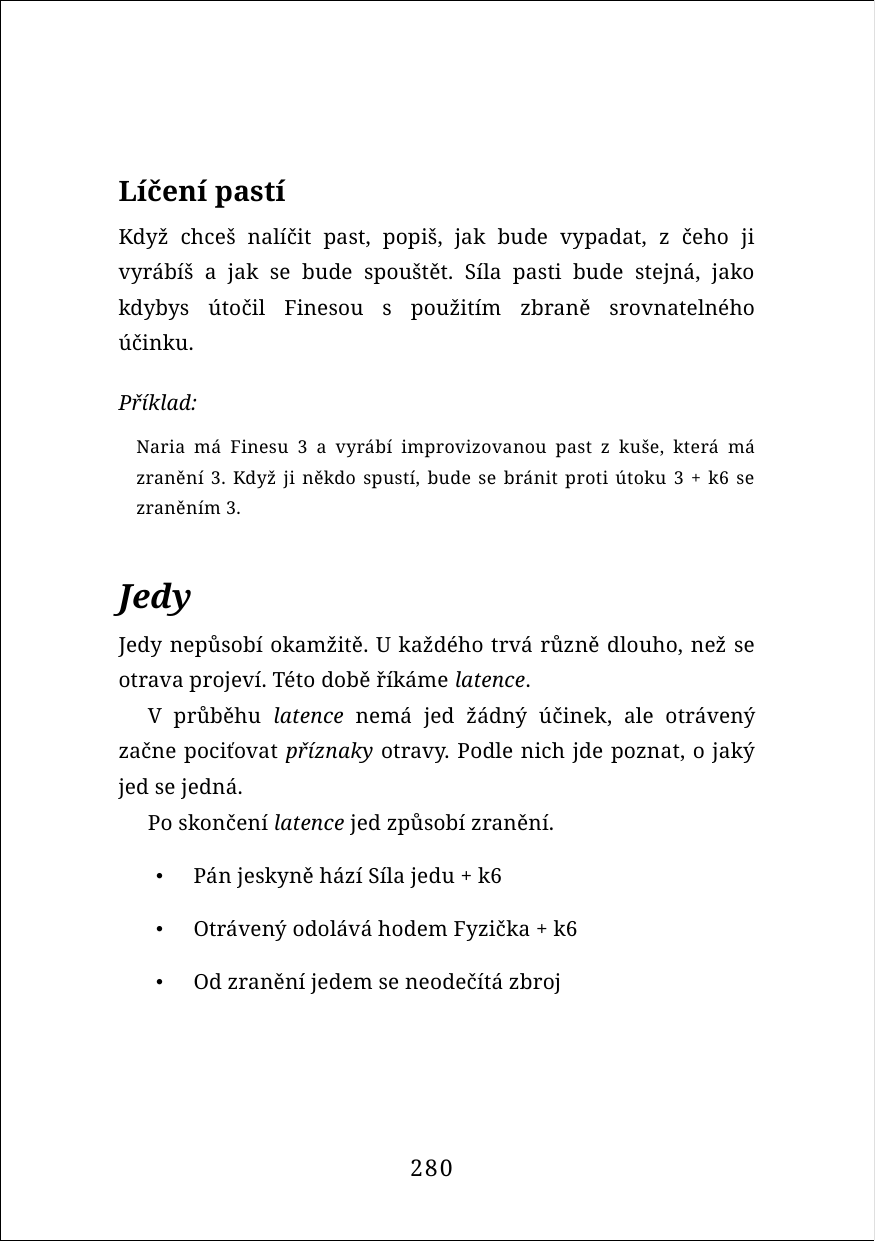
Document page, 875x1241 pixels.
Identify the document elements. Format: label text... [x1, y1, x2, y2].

list Otrávený odolává hodem Fyzička + k6 [156, 914, 756, 942]
text Když chceš nalíčit past, popiš, jak bude vypadat, z čeho ji vyrábíš a jak se bude spouštět. Síla pasti bude stejná, jako kdybys útočil Finesou s použitím zbraně srovnatelného účinku. [118, 222, 756, 357]
text Naria má Finesu 3 a vyrábí improvizovanou past z kuše, která má zranění 3. Když ji někdo spustí, bude se bránit proti útoku 3 + k6 se zraněním 3. [136, 435, 756, 519]
subtitle Jedy [118, 573, 756, 618]
list Pán jeskyně hází Síla jedu + k6 [156, 861, 756, 889]
subtitle Líčení pastí [118, 172, 756, 210]
text Jedy nepůsobí okamžitě. U každého trvá různě dlouho, než se otrava projeví. Této době říkáme latence. V průběhu latence nemá jed žádný účinek, ale otrávený začne pociťovat příznaky otravy. Podle nich jde poznat, o jaký jed se jedná. Po skončení latence jed způsobí zranění. [118, 630, 756, 836]
text Příklad: [118, 388, 756, 416]
list Od zranění jedem se neodečítá zbroj [156, 967, 756, 996]
